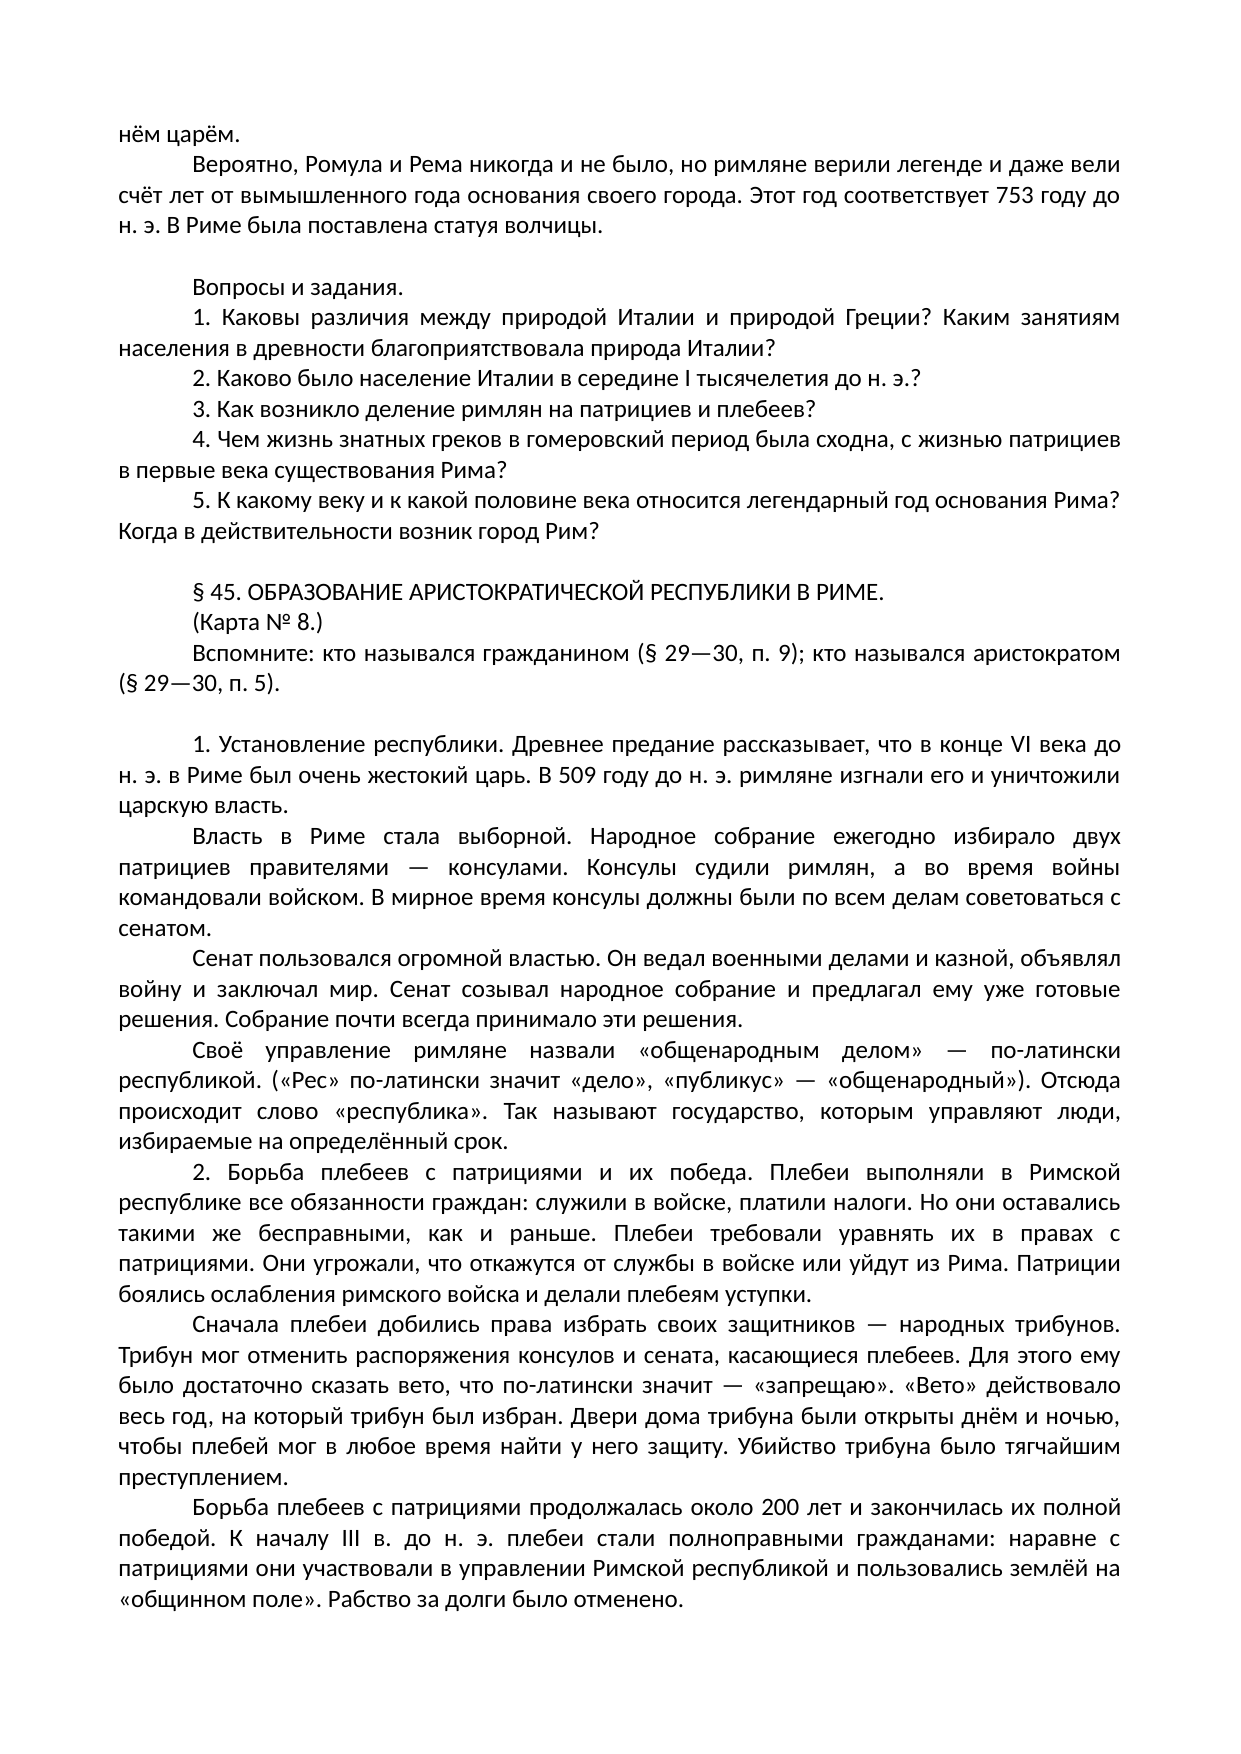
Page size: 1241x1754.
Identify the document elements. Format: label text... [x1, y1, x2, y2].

text Борьба плебеев с патрициями продолжалась около 200 лет и закончилась их полной победой. К началу III в. до н. э. плебеи стали полноправными гражданами: наравне с патрициями они участвовали в управлении Римской республикой и пользовались землёй на «общинном поле». Рабство за долги было отменено. [118, 1492, 1122, 1614]
text Вспомните: кто назывался гражданином (§ 29—30, п. 9); кто назывался аристократом (§ 29—30, п. 5). [118, 637, 1122, 698]
text Сначала плебеи добились права избрать своих защитников — народных трибунов. Трибун мог отменить распоряжения консулов и сената, касающиеся плебеев. Для этого ему было достаточно сказать вето, что по-латински значит — «запрещаю». «Вето» действовало весь год, на который трибун был избран. Двери дома трибуна были открыты днём и ночью, чтобы плебей мог в любое время найти у него защиту. Убийство трибуна было тягчайшим преступлением. [118, 1308, 1122, 1492]
text 5. К какому веку и к какой половине века относится легендарный год основания Рима? Когда в действительности возник город Рим? [118, 484, 1122, 545]
text нём царём. [118, 118, 1122, 149]
text Власть в Риме стала выборной. Народное собрание ежегодно избирало двух патрициев правителями — консулами. Консулы судили римлян, а во время войны командовали войском. В мирное время консулы должны были по всем делам советоваться с сенатом. [118, 820, 1122, 942]
text Сенат пользовался огромной властью. Он ведал военными делами и казной, объявлял войну и заключал мир. Сенат созывал народное собрание и предлагал ему уже готовые решения. Собрание почти всегда принимало эти решения. [118, 942, 1122, 1034]
text Вопросы и задания. [118, 271, 1122, 301]
text 2. Каково было население Италии в середине I тысячелетия до н. э.? [118, 362, 1122, 393]
text § 45. ОБРАЗОВАНИЕ АРИСТОКРАТИЧЕСКОЙ РЕСПУБЛИКИ В РИМЕ. [118, 576, 1122, 606]
text 1. Установление республики. Древнее предание рассказывает, что в конце VI века до н. э. в Риме был очень жестокий царь. В 509 году до н. э. римляне изгнали его и уничтожили царскую власть. [118, 728, 1122, 820]
text (Карта № 8.) [118, 606, 1122, 637]
text 4. Чем жизнь знатных греков в гомеровский период была сходна, с жизнью патрициев в первые века существования Рима? [118, 423, 1122, 484]
text 2. Борьба плебеев с патрициями и их победа. Плебеи выполняли в Римской республике все обязанности граждан: служили в войске, платили налоги. Но они оставались такими же бесправными, как и раньше. Плебеи требовали уравнять их в правах с патрициями. Они угрожали, что откажутся от службы в войске или уйдут из Рима. Патриции боялись ослабления римского войска и делали плебеям уступки. [118, 1156, 1122, 1308]
text Своё управление римляне назвали «общенародным делом» — по-латински республикой. («Рес» по-латински значит «дело», «публикус» — «общенародный»). Отсюда происходит слово «республика». Так называют государство, которым управляют люди, избираемые на определённый срок. [118, 1034, 1122, 1156]
text 1. Каковы различия между природой Италии и природой Греции? Каким занятиям населения в древности благоприятствовала природа Италии? [118, 301, 1122, 362]
text 3. Как возникло деление римлян на патрициев и плебеев? [118, 393, 1122, 423]
text Вероятно, Ромула и Рема никогда и не было, но римляне верили легенде и даже вели счёт лет от вымышленного года основания своего города. Этот год соответствует 753 году до н. э. В Риме была поставлена статуя волчицы. [118, 149, 1122, 240]
